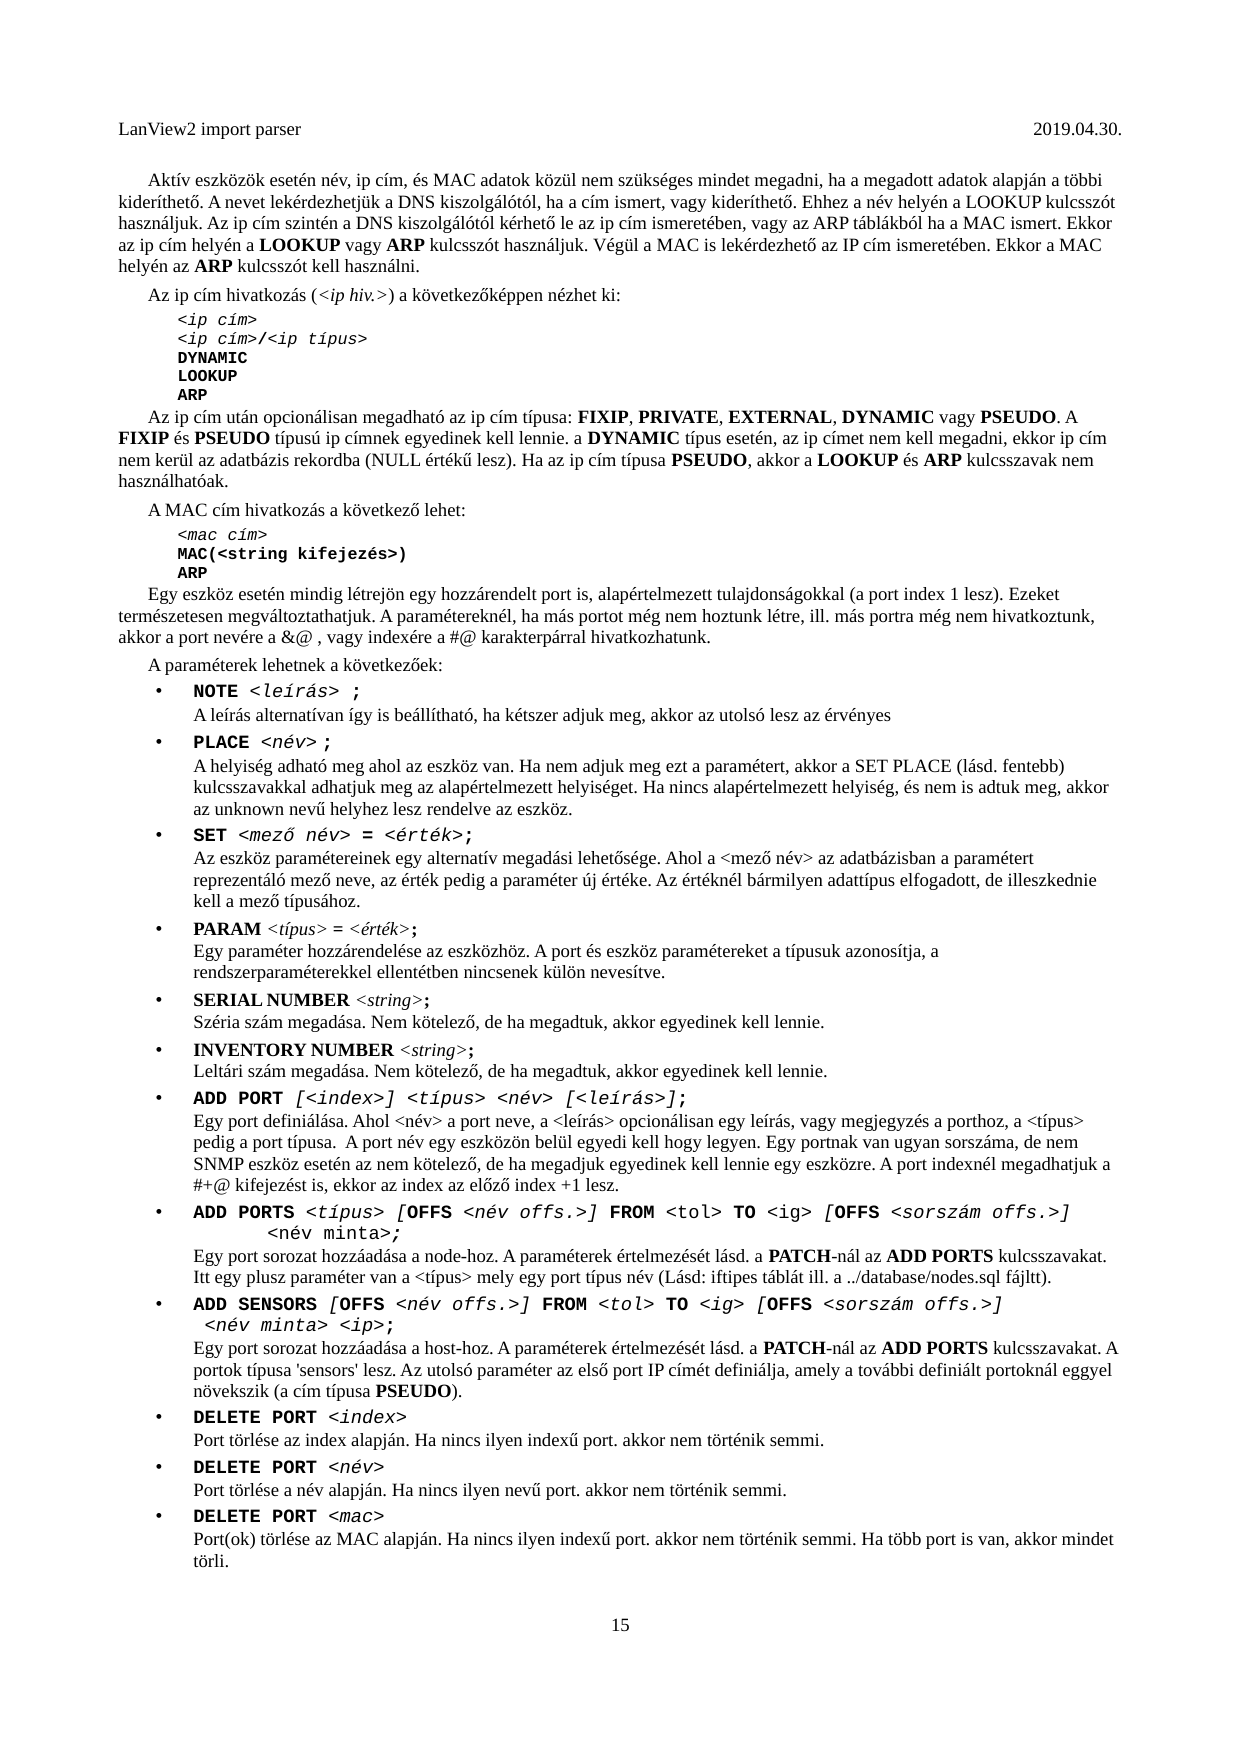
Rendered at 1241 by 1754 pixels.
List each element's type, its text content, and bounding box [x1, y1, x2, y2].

text Aktív eszközök esetén név, ip cím, és MAC adatok közül nem szükséges mindet megadni, ha a megadott adatok alapján a többi kideríthető. A nevet lekérdezhetjük a DNS kiszolgálótól, ha a cím ismert, vagy kideríthető. Ehhez a név helyén a LOOKUP kulcsszót használjuk. Az ip cím szintén a DNS kiszolgálótól kérhető le az ip cím ismeretében, vagy az ARP táblákból ha a MAC ismert. Ekkor az ip cím helyén a LOOKUP vagy ARP kulcsszót használjuk. Végül a MAC is lekérdezhető az IP cím ismeretében. Ekkor a MAC helyén az ARP kulcsszót kell használni. [118, 169, 1122, 277]
text A paraméterek lehetnek a következőek: [118, 654, 1122, 676]
text DYNAMIC [177, 349, 1122, 368]
text A MAC cím hivatkozás a következő lehet: [118, 498, 1122, 520]
list PARAM <típus> = <érték>; Egy paraméter hozzárendelése az eszközhöz. A port és eszköz paramétereket a típusuk azonosítja, a rendszerparaméterekkel ellentétben nincsenek külön nevesítve. [156, 918, 1122, 983]
text <ip cím>/<ip típus> [177, 330, 1122, 349]
list NOTE <leírás> ; A leírás alternatívan így is beállítható, ha kétszer adjuk meg, akkor az utolsó lesz az érvényes [156, 682, 1122, 725]
text <ip cím> [177, 311, 1122, 330]
text Az ip cím hivatkozás (<ip hiv.>) a következőképpen nézhet ki: [118, 283, 1122, 305]
list ADD PORT [<index>] <típus> <név> [<leírás>]; Egy port definiálása. Ahol <név> a port neve, a <leírás> opcionálisan egy leírás, vagy megjegyzés a porthoz, a <típus> pedig a port típusa. A port név egy eszközön belül egyedi kell hogy legyen. Egy portnak van ugyan sorszáma, de nem SNMP eszköz esetén az nem kötelező, de ha megadjuk egyedinek kell lennie egy eszközre. A port indexnél megadhatjuk a #+@ kifejezést is, ekkor az index az előző index +1 lesz. [156, 1088, 1122, 1196]
list PLACE <név> ; A helyiség adható meg ahol az eszköz van. Ha nem adjuk meg ezt a paramétert, akkor a SET PLACE (lásd. fentebb) kulcsszavakkal adhatjuk meg az alapértelmezett helyiséget. Ha nincs alapértelmezett helyiség, és nem is adtuk meg, akkor az unknown nevű helyhez lesz rendelve az eszköz. [156, 731, 1122, 819]
list ADD SENSORS [OFFS <név offs.>] FROM <tol> TO <ig> [OFFS <sorszám offs.>] <név minta> <ip>; Egy port sorozat hozzáadása a host-hoz. A paraméterek értelmezését lásd. a PATCH-nál az ADD PORTS kulcsszavakat. A portok típusa 'sensors' lesz. Az utolsó paraméter az első port IP címét definiálja, amely a további definiált portoknál eggyel növekszik (a cím típusa PSEUDO). [156, 1294, 1122, 1402]
list ADD PORTS <típus> [OFFS <név offs.>] FROM <tol> TO <ig> [OFFS <sorszám offs.>] <név minta>; Egy port sorozat hozzáadása a node-hoz. A paraméterek értelmezését lásd. a PATCH-nál az ADD PORTS kulcsszavakat. Itt egy plusz paraméter van a <típus> mely egy port típus név (Lásd: iftipes táblát ill. a ../database/nodes.sql fájltt). [156, 1202, 1122, 1288]
text Az ip cím után opcionálisan megadható az ip cím típusa: FIXIP, PRIVATE, EXTERNAL, DYNAMIC vagy PSEUDO. A FIXIP és PSEUDO típusú ip címnek egyedinek kell lennie. a DYNAMIC típus esetén, az ip címet nem kell megadni, ekkor ip cím nem kerül az adatbázis rekordba (NULL értékű lesz). Ha az ip cím típusa PSEUDO, akkor a LOOKUP és ARP kulcsszavak nem használhatóak. [118, 406, 1122, 492]
text MAC(<string kifejezés>) [177, 545, 1122, 564]
list DELETE PORT <mac> Port(ok) törlése az MAC alapján. Ha nincs ilyen indexű port. akkor nem történik semmi. Ha több port is van, akkor mindet törli. [156, 1507, 1122, 1571]
list DELETE PORT <index> Port törlése az index alapján. Ha nincs ilyen indexű port. akkor nem történik semmi. [156, 1408, 1122, 1451]
list DELETE PORT <név> Port törlése a név alapján. Ha nincs ilyen nevű port. akkor nem történik semmi. [156, 1457, 1122, 1500]
text <mac cím> [177, 526, 1122, 545]
text LOOKUP [177, 368, 1122, 387]
text ARP [177, 387, 1122, 406]
list INVENTORY NUMBER <string>; Leltári szám megadása. Nem kötelező, de ha megadtuk, akkor egyedinek kell lennie. [156, 1039, 1122, 1082]
list SET <mező név> = <érték>; Az eszköz paramétereinek egy alternatív megadási lehetősége. Ahol a <mező név> az adatbázisban a paramétert reprezentáló mező neve, az érték pedig a paraméter új értéke. Az értéknél bármilyen adattípus elfogadott, de illeszkednie kell a mező típusához. [156, 826, 1122, 912]
list SERIAL NUMBER <string>; Széria szám megadása. Nem kötelező, de ha megadtuk, akkor egyedinek kell lennie. [156, 989, 1122, 1032]
text ARP [177, 564, 1122, 583]
text Egy eszköz esetén mindig létrejön egy hozzárendelt port is, alapértelmezett tulajdonságokkal (a port index 1 lesz). Ezeket természetesen megváltoztathatjuk. A paramétereknél, ha más portot még nem hoztunk létre, ill. más portra még nem hivatkoztunk, akkor a port nevére a &@ , vagy indexére a #@ karakterpárral hivatkozhatunk. [118, 583, 1122, 648]
